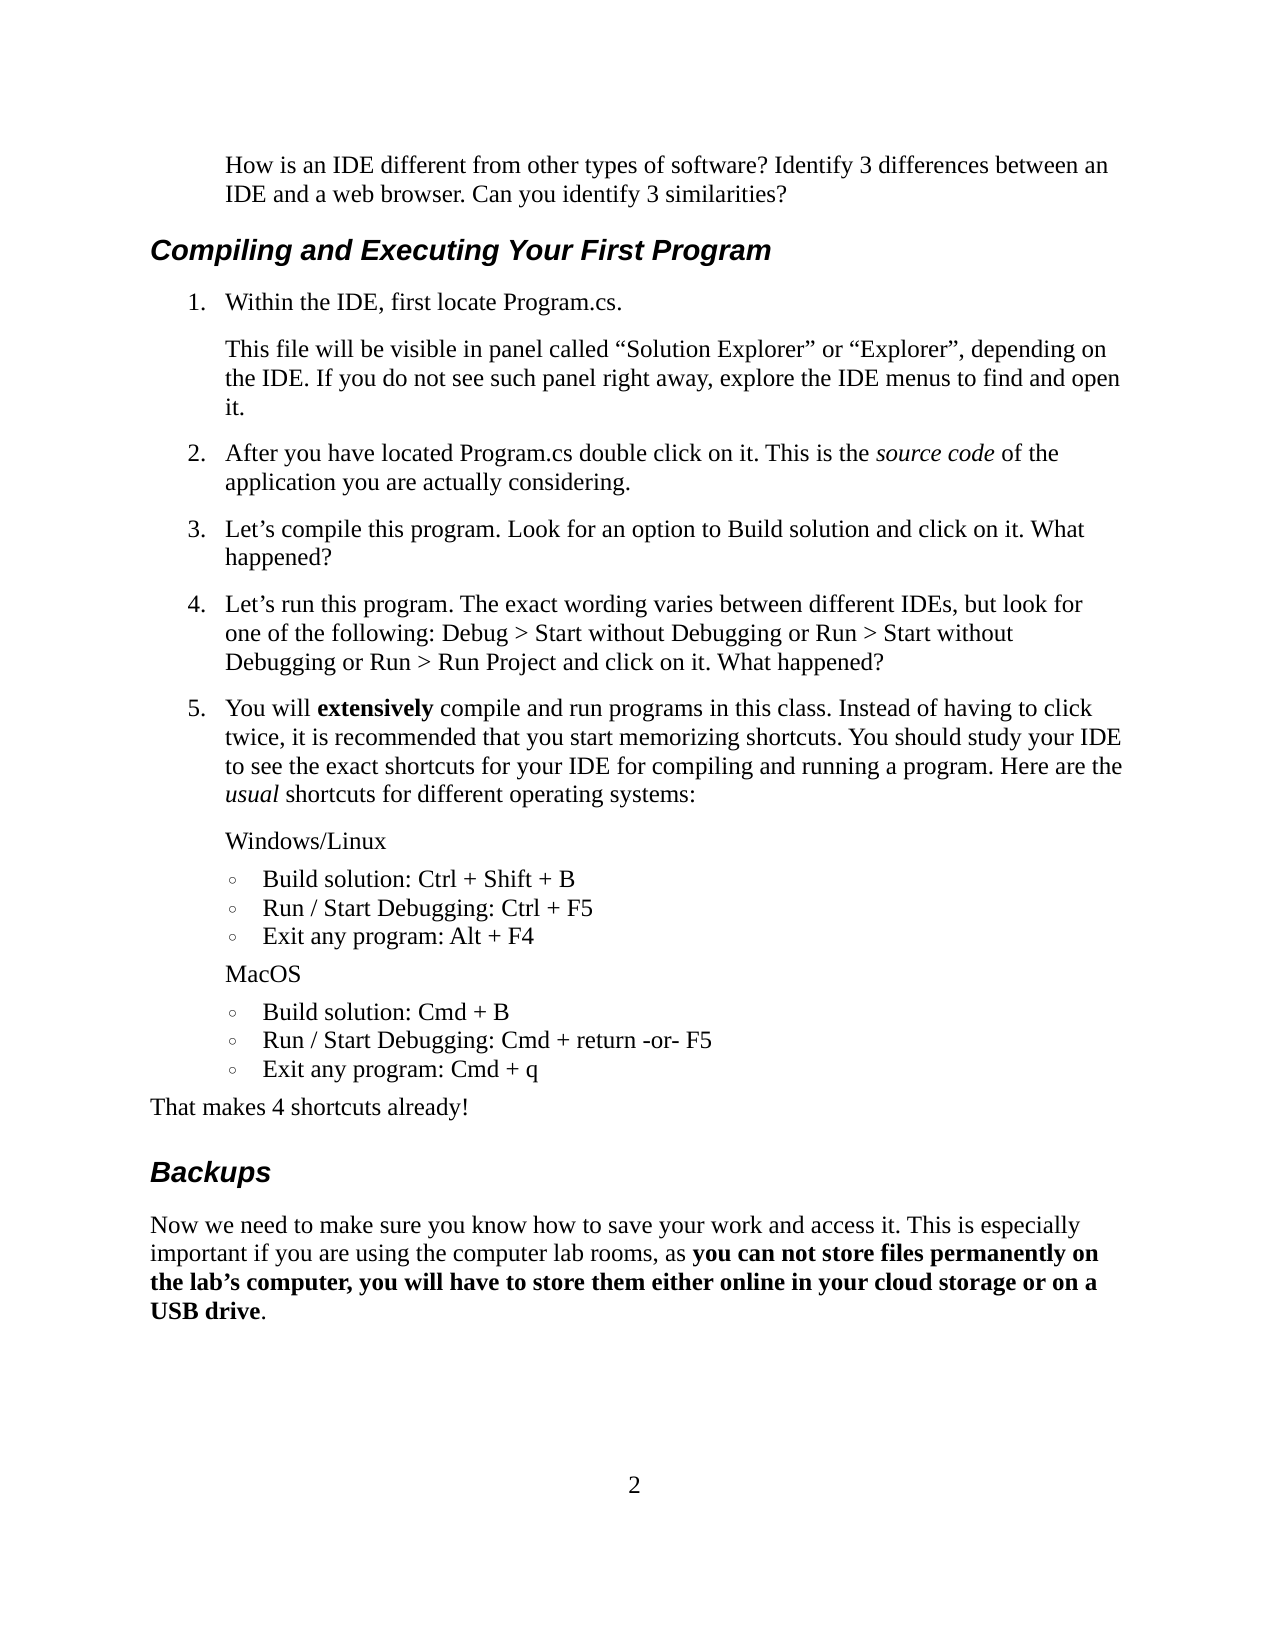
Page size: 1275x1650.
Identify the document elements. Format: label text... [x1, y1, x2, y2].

list Let’s compile this program. Look for an option to Build solution and click on it. What happened? [187, 514, 1125, 571]
list Build solution: Ctrl + Shift + B [225, 864, 1125, 893]
list Within the IDE, first locate Program.cs. [187, 287, 1125, 316]
text Now we need to make sure you know how to save your work and access it. This is especially important if you are using the computer lab rooms, as you can not store files permanently on the lab’s computer, you will have to store them either online in your cloud storage or on a USB drive. [150, 1210, 1125, 1325]
list MacOS [187, 959, 1125, 988]
list Exit any program: Cmd + q [225, 1054, 1125, 1083]
list Let’s run this program. The exact wording varies between different IDEs, but look for one of the following: Debug > Start without Debugging or Run > Start without Debugging or Run > Run Project and click on it. What happened? [187, 589, 1125, 675]
list Build solution: Cmd + B [225, 997, 1125, 1026]
list This file will be visible in panel called “Solution Explorer” or “Explorer”, depending on the IDE. If you do not see such panel right away, explore the IDE menus to find and open it. [187, 334, 1125, 420]
subtitle Backups [150, 1155, 1125, 1188]
list Exit any program: Alt + F4 [225, 921, 1125, 950]
list Run / Start Debugging: Ctrl + F5 [225, 893, 1125, 921]
text That makes 4 shortcuts already! [150, 1092, 1125, 1121]
list Run / Start Debugging: Cmd + return -or- F5 [225, 1026, 1125, 1054]
text How is an IDE different from other types of software? Identify 3 differences between an IDE and a web browser. Can you identify 3 similarities? [225, 150, 1125, 207]
list You will extensively compile and run programs in this class. Instead of having to click twice, it is recommended that you start memorizing shortcuts. You should study your IDE to see the exact shortcuts for your IDE for compiling and running a program. Here are the usual shortcuts for different operating systems: [187, 693, 1125, 808]
list Windows/Linux [187, 826, 1125, 855]
list After you have located Program.cs double click on it. This is the source code of the application you are actually considering. [187, 438, 1125, 496]
subtitle Compiling and Executing Your First Program [150, 232, 1125, 266]
